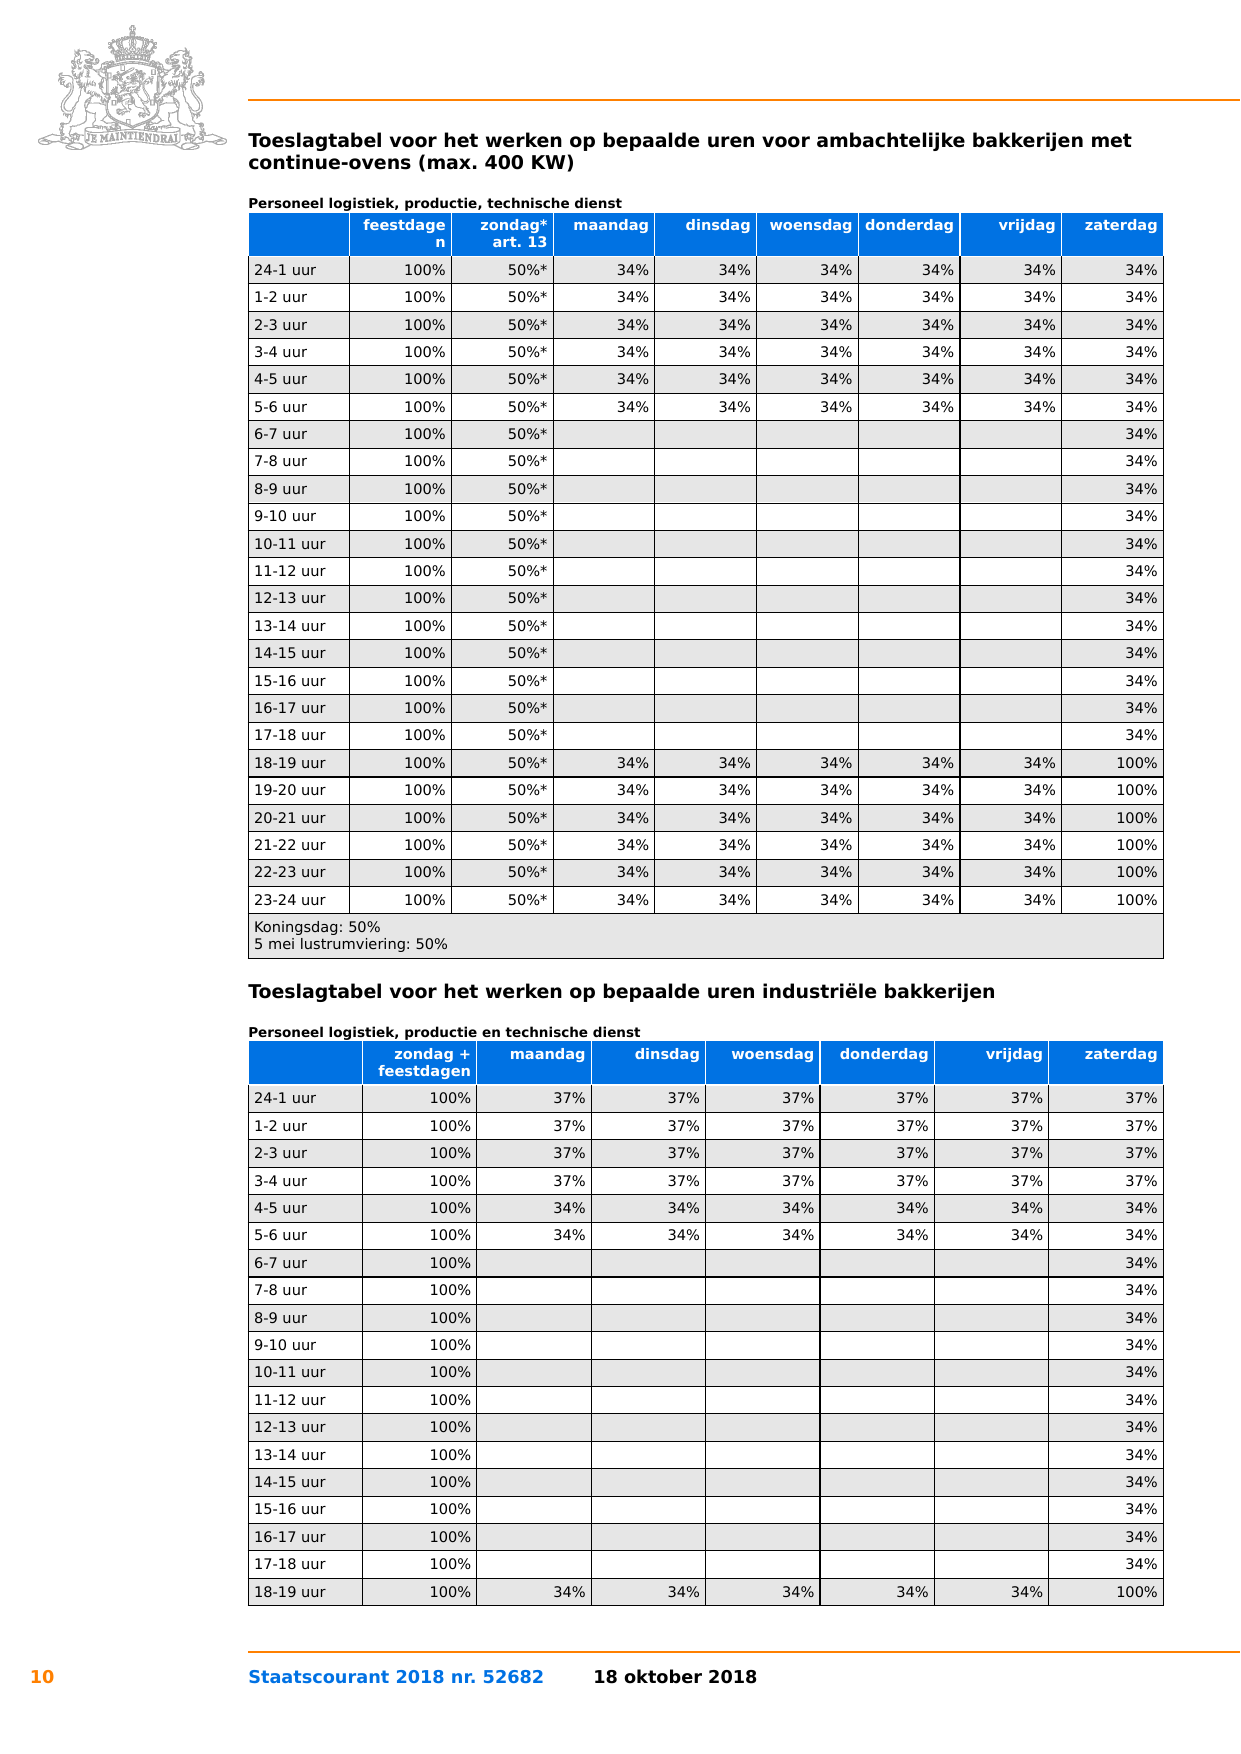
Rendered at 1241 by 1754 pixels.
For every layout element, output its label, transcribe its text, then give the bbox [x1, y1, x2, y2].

table_cell [592, 1524, 705, 1550]
table_cell 34% [655, 778, 756, 804]
table_cell 100% [350, 613, 451, 639]
table_cell 34% [1049, 1223, 1163, 1249]
table_cell 100% [350, 421, 451, 448]
table_cell 34% [859, 339, 959, 365]
table_cell [757, 695, 858, 722]
table_cell [477, 1551, 591, 1578]
table_cell 100% [363, 1387, 476, 1413]
table_cell 37% [935, 1140, 1048, 1167]
table_cell [554, 531, 654, 557]
table_cell 100% [363, 1195, 476, 1222]
table_cell 34% [1062, 339, 1163, 365]
table_cell 34% [1062, 695, 1163, 722]
table_cell [757, 640, 858, 667]
table_cell maandag [554, 213, 654, 256]
table_cell 34% [1062, 476, 1163, 502]
table_cell 34% [655, 394, 756, 420]
table_cell woensdag [757, 213, 858, 256]
table_cell 50%* [452, 613, 553, 639]
table_cell 34% [554, 832, 654, 858]
table_cell [706, 1250, 819, 1276]
table_cell 34% [655, 339, 756, 365]
table_cell 37% [706, 1086, 819, 1112]
table_cell 100% [363, 1278, 476, 1304]
table_cell 1-2 uur [249, 284, 349, 311]
table_cell 34% [757, 339, 858, 365]
table_cell [706, 1305, 819, 1331]
table_cell 7-8 uur [249, 1278, 362, 1304]
table_cell [757, 668, 858, 694]
table_cell 100% [350, 394, 451, 420]
table_cell [935, 1442, 1048, 1468]
table_cell 34% [1062, 421, 1163, 448]
table_cell [821, 1332, 934, 1358]
table_cell [477, 1414, 591, 1441]
table_cell 13-14 uur [249, 613, 349, 639]
table_cell 100% [350, 312, 451, 338]
table_cell 34% [655, 750, 756, 776]
table_cell [935, 1469, 1048, 1496]
table_cell 100% [350, 640, 451, 667]
table_cell 37% [592, 1140, 705, 1167]
table_cell dinsdag [592, 1041, 705, 1084]
table_cell 50%* [452, 312, 553, 338]
table_cell [592, 1250, 705, 1276]
table_cell 34% [757, 832, 858, 858]
table_cell 34% [757, 366, 858, 393]
table_cell 34% [554, 394, 654, 420]
table_cell 3-4 uur [249, 339, 349, 365]
table_cell [554, 613, 654, 639]
table_cell 100% [350, 284, 451, 311]
table_cell [592, 1360, 705, 1386]
table_cell [935, 1278, 1048, 1304]
table_cell 34% [706, 1579, 819, 1605]
table_cell zaterdag [1062, 213, 1163, 256]
table_cell 34% [655, 832, 756, 858]
table_cell 34% [1062, 586, 1163, 612]
table_cell 34% [961, 394, 1061, 420]
table_cell [961, 723, 1061, 749]
table_cell 34% [757, 312, 858, 338]
table_cell [249, 1041, 362, 1084]
table_cell 34% [757, 778, 858, 804]
table_cell 34% [655, 805, 756, 831]
table_cell 34% [1049, 1195, 1163, 1222]
table_cell 34% [477, 1579, 591, 1605]
table_cell 34% [935, 1223, 1048, 1249]
table_cell 34% [757, 257, 858, 283]
table_cell 34% [1049, 1387, 1163, 1413]
table_cell [655, 613, 756, 639]
table_cell [859, 449, 959, 475]
table_cell [859, 613, 959, 639]
table_cell 34% [1062, 284, 1163, 311]
table_cell 34% [859, 394, 959, 420]
table_cell 34% [757, 887, 858, 913]
table_cell 37% [477, 1140, 591, 1167]
table_cell [706, 1332, 819, 1358]
table_cell [477, 1387, 591, 1413]
table_cell 50%* [452, 421, 553, 448]
table_cell [655, 504, 756, 530]
table_cell [592, 1278, 705, 1304]
table_cell 50%* [452, 531, 553, 557]
table_cell 37% [821, 1086, 934, 1112]
table_cell [655, 558, 756, 584]
table_cell 34% [554, 366, 654, 393]
table_cell 34% [1062, 531, 1163, 557]
table_cell 34% [655, 312, 756, 338]
table_cell 4-5 uur [249, 1195, 362, 1222]
table_cell [961, 421, 1061, 448]
table_cell 50%* [452, 366, 553, 393]
table_cell 50%* [452, 887, 553, 913]
table_cell [859, 723, 959, 749]
table_cell [592, 1332, 705, 1358]
table_cell 37% [821, 1113, 934, 1139]
table_cell 34% [1062, 668, 1163, 694]
table_cell [757, 558, 858, 584]
table_cell [757, 586, 858, 612]
table_cell 20-21 uur [249, 805, 349, 831]
table_cell [821, 1305, 934, 1331]
table_cell [859, 504, 959, 530]
table_cell 13-14 uur [249, 1442, 362, 1468]
table_cell [859, 421, 959, 448]
table_cell 10-11 uur [249, 531, 349, 557]
table_cell [554, 504, 654, 530]
table_cell 34% [1049, 1497, 1163, 1523]
table_cell 37% [477, 1113, 591, 1139]
table_cell [961, 449, 1061, 475]
table_cell [477, 1442, 591, 1468]
table_cell 100% [350, 558, 451, 584]
table_cell 34% [859, 257, 959, 283]
table_cell 9-10 uur [249, 504, 349, 530]
table_cell 34% [1049, 1360, 1163, 1386]
table_cell 34% [655, 887, 756, 913]
table_cell 34% [706, 1195, 819, 1222]
table_cell vrijdag [935, 1041, 1048, 1084]
table_cell [821, 1524, 934, 1550]
table_cell [477, 1332, 591, 1358]
table_cell 50%* [452, 394, 553, 420]
table_cell 50%* [452, 832, 553, 858]
table_cell 100% [350, 449, 451, 475]
table_cell 18-19 uur [249, 750, 349, 776]
picture [38, 25, 227, 150]
table_cell [935, 1497, 1048, 1523]
table_cell 34% [1049, 1250, 1163, 1276]
table_cell 100% [363, 1524, 476, 1550]
table_cell 100% [350, 750, 451, 776]
table_cell 37% [706, 1140, 819, 1167]
table_cell 34% [1062, 449, 1163, 475]
table_cell [859, 695, 959, 722]
table_cell 37% [1049, 1140, 1163, 1167]
table_cell [821, 1387, 934, 1413]
table_cell 50%* [452, 476, 553, 502]
table_cell 100% [363, 1469, 476, 1496]
table_cell 34% [961, 832, 1061, 858]
table_cell [655, 695, 756, 722]
table_cell 34% [1062, 558, 1163, 584]
table_cell 11-12 uur [249, 1387, 362, 1413]
table_cell [592, 1497, 705, 1523]
table_cell [477, 1250, 591, 1276]
table_cell 100% [350, 723, 451, 749]
table_cell [592, 1442, 705, 1468]
table_cell 37% [935, 1168, 1048, 1194]
table_cell 34% [554, 284, 654, 311]
table_cell [757, 531, 858, 557]
table_cell 37% [935, 1113, 1048, 1139]
table_cell 34% [757, 394, 858, 420]
table_cell 12-13 uur [249, 1414, 362, 1441]
table_cell 34% [935, 1579, 1048, 1605]
table_cell 34% [477, 1223, 591, 1249]
table_cell 34% [821, 1223, 934, 1249]
table_cell [706, 1551, 819, 1578]
table_cell 34% [859, 366, 959, 393]
table_cell [961, 613, 1061, 639]
table_cell [249, 213, 349, 256]
table_cell [859, 668, 959, 694]
table_cell [961, 476, 1061, 502]
table_cell [706, 1278, 819, 1304]
table_cell 100% [1062, 778, 1163, 804]
table_cell 14-15 uur [249, 640, 349, 667]
table_cell 34% [859, 284, 959, 311]
table_cell 34% [554, 887, 654, 913]
table_cell 37% [1049, 1086, 1163, 1112]
table_cell 34% [554, 312, 654, 338]
table_cell [477, 1360, 591, 1386]
table_cell 100% [363, 1442, 476, 1468]
table_cell 100% [350, 504, 451, 530]
table_cell 100% [350, 887, 451, 913]
table_cell 34% [554, 257, 654, 283]
table_cell 15-16 uur [249, 668, 349, 694]
table_cell 100% [363, 1551, 476, 1578]
table_cell 37% [821, 1140, 934, 1167]
table_cell 100% [363, 1113, 476, 1139]
table_cell 50%* [452, 284, 553, 311]
table_cell 34% [1049, 1524, 1163, 1550]
table_cell [961, 695, 1061, 722]
table_cell 14-15 uur [249, 1469, 362, 1496]
table_cell [961, 586, 1061, 612]
table_cell 37% [706, 1168, 819, 1194]
table_cell 100% [1049, 1579, 1163, 1605]
table_cell 100% [363, 1168, 476, 1194]
table_cell 34% [859, 887, 959, 913]
table_cell zaterdag [1049, 1041, 1163, 1084]
table_cell 100% [1062, 832, 1163, 858]
table_cell 34% [655, 860, 756, 886]
table_cell [821, 1414, 934, 1441]
table_cell 34% [1049, 1551, 1163, 1578]
table_cell [935, 1414, 1048, 1441]
subtitle Toeslagtabel voor het werken op bepaalde uren voor ambachtelijke bakkerijen met continue-ovens (max. 400 KW) [248, 130, 1163, 174]
table_cell [655, 586, 756, 612]
table_cell 34% [554, 750, 654, 776]
table_cell 34% [961, 284, 1061, 311]
table_cell 34% [477, 1195, 591, 1222]
table_cell 100% [363, 1360, 476, 1386]
table_cell 100% [363, 1305, 476, 1331]
table_cell 37% [477, 1168, 591, 1194]
table_cell 100% [350, 832, 451, 858]
table_header Personeel logistiek, productie, technische dienst [248, 196, 1163, 211]
table_cell [655, 640, 756, 667]
table_cell [935, 1305, 1048, 1331]
table_cell 34% [757, 860, 858, 886]
table_cell [706, 1442, 819, 1468]
table_cell [757, 421, 858, 448]
table_cell 50%* [452, 723, 553, 749]
table_cell 100% [1062, 860, 1163, 886]
table_cell 34% [1049, 1442, 1163, 1468]
table_cell [859, 558, 959, 584]
table_cell 34% [757, 750, 858, 776]
table_cell 17-18 uur [249, 723, 349, 749]
table_cell [961, 531, 1061, 557]
table_cell 22-23 uur [249, 860, 349, 886]
table_cell 100% [363, 1332, 476, 1358]
table_cell 50%* [452, 449, 553, 475]
table_cell 100% [350, 339, 451, 365]
table_cell 50%* [452, 586, 553, 612]
table_cell 50%* [452, 504, 553, 530]
table_cell 6-7 uur [249, 1250, 362, 1276]
table_cell [706, 1414, 819, 1441]
table_cell 37% [592, 1168, 705, 1194]
table_cell [655, 421, 756, 448]
table_cell [935, 1524, 1048, 1550]
table_cell [655, 449, 756, 475]
table_cell 5-6 uur [249, 1223, 362, 1249]
table_cell [554, 723, 654, 749]
table_cell [961, 668, 1061, 694]
table_cell 100% [363, 1086, 476, 1112]
table_cell [706, 1360, 819, 1386]
table_cell 37% [1049, 1113, 1163, 1139]
table_cell [554, 695, 654, 722]
table_cell 37% [592, 1113, 705, 1139]
table_cell 50%* [452, 668, 553, 694]
table_cell [821, 1551, 934, 1578]
table_cell 34% [592, 1195, 705, 1222]
table_cell 100% [350, 586, 451, 612]
table_cell 34% [554, 339, 654, 365]
table_cell 34% [859, 860, 959, 886]
table_cell 24-1 uur [249, 1086, 362, 1112]
table_cell Koningsdag: 50% 5 mei lustrumviering: 50% [249, 914, 1163, 958]
table_cell 17-18 uur [249, 1551, 362, 1578]
table_cell 100% [350, 805, 451, 831]
table_cell 15-16 uur [249, 1497, 362, 1523]
table_cell 18-19 uur [249, 1579, 362, 1605]
subtitle Toeslagtabel voor het werken op bepaalde uren industriële bakkerijen [248, 981, 1163, 1003]
table_cell 4-5 uur [249, 366, 349, 393]
table_cell [757, 504, 858, 530]
table_cell [554, 640, 654, 667]
table_cell 23-24 uur [249, 887, 349, 913]
table_cell [821, 1250, 934, 1276]
table_cell donderdag [821, 1041, 934, 1084]
table_cell 2-3 uur [249, 1140, 362, 1167]
table_cell 34% [821, 1579, 934, 1605]
table_cell [554, 449, 654, 475]
table_cell 100% [363, 1497, 476, 1523]
table_cell 34% [859, 750, 959, 776]
table_cell 100% [363, 1579, 476, 1605]
table_cell 100% [350, 476, 451, 502]
table_cell [859, 531, 959, 557]
table_cell [592, 1469, 705, 1496]
table_cell 100% [363, 1140, 476, 1167]
table_cell 34% [961, 805, 1061, 831]
table_cell 50%* [452, 778, 553, 804]
table_cell 34% [961, 366, 1061, 393]
table_cell 34% [859, 312, 959, 338]
table_cell [935, 1332, 1048, 1358]
table_cell 7-8 uur [249, 449, 349, 475]
table_cell 100% [363, 1223, 476, 1249]
table_cell [655, 531, 756, 557]
table_cell 100% [350, 695, 451, 722]
table_cell 34% [1062, 312, 1163, 338]
table_cell [554, 421, 654, 448]
table_cell 34% [655, 284, 756, 311]
table_cell 34% [757, 805, 858, 831]
table_cell [592, 1305, 705, 1331]
table_cell [706, 1497, 819, 1523]
table_cell 34% [859, 805, 959, 831]
table_cell 100% [350, 531, 451, 557]
table_cell [935, 1387, 1048, 1413]
table_cell 100% [350, 257, 451, 283]
table_cell 12-13 uur [249, 586, 349, 612]
table_cell 34% [592, 1579, 705, 1605]
table_cell [706, 1387, 819, 1413]
table_cell [821, 1497, 934, 1523]
table_cell 100% [1062, 750, 1163, 776]
table_cell 34% [1062, 640, 1163, 667]
table_cell 34% [1062, 394, 1163, 420]
table_cell [821, 1278, 934, 1304]
table_cell [655, 668, 756, 694]
table_cell [477, 1278, 591, 1304]
table_cell [592, 1387, 705, 1413]
table_cell 34% [554, 805, 654, 831]
table_cell 34% [1062, 723, 1163, 749]
table_cell 100% [350, 860, 451, 886]
table_cell 37% [477, 1086, 591, 1112]
table_cell 34% [1062, 257, 1163, 283]
table_cell [961, 640, 1061, 667]
table_cell 34% [1049, 1414, 1163, 1441]
table_cell 100% [363, 1250, 476, 1276]
table_cell [859, 640, 959, 667]
table_cell 3-4 uur [249, 1168, 362, 1194]
table_cell 34% [1062, 613, 1163, 639]
table_cell 34% [961, 257, 1061, 283]
table_cell 100% [1062, 887, 1163, 913]
table_cell 100% [350, 778, 451, 804]
table_cell [477, 1305, 591, 1331]
table_cell 34% [1049, 1305, 1163, 1331]
table_cell 19-20 uur [249, 778, 349, 804]
table_cell vrijdag [961, 213, 1061, 256]
table_cell 34% [1049, 1332, 1163, 1358]
table_cell [859, 586, 959, 612]
table_cell [655, 476, 756, 502]
table_cell 34% [554, 860, 654, 886]
table_cell 100% [1062, 805, 1163, 831]
table_cell 37% [935, 1086, 1048, 1112]
table_cell [706, 1524, 819, 1550]
table_cell zondag* art. 13 [452, 213, 553, 256]
table_header Personeel logistiek, productie en technische dienst [248, 1025, 1163, 1040]
table_cell [757, 723, 858, 749]
table_cell 34% [592, 1223, 705, 1249]
table_cell [477, 1497, 591, 1523]
table_cell 2-3 uur [249, 312, 349, 338]
table_cell 5-6 uur [249, 394, 349, 420]
table_cell 34% [554, 778, 654, 804]
table_cell [935, 1250, 1048, 1276]
table_cell 34% [859, 832, 959, 858]
table_cell 50%* [452, 558, 553, 584]
table_cell 50%* [452, 339, 553, 365]
table_cell 34% [961, 778, 1061, 804]
table_cell 50%* [452, 860, 553, 886]
table_cell 10-11 uur [249, 1360, 362, 1386]
table_cell [477, 1524, 591, 1550]
table_cell maandag [477, 1041, 591, 1084]
table_cell 34% [1049, 1278, 1163, 1304]
table_cell 34% [935, 1195, 1048, 1222]
table_cell 34% [1049, 1469, 1163, 1496]
table_cell [554, 586, 654, 612]
table_cell [592, 1414, 705, 1441]
table_cell 21-22 uur [249, 832, 349, 858]
table_cell 34% [655, 366, 756, 393]
table_cell 16-17 uur [249, 695, 349, 722]
table_cell 34% [961, 750, 1061, 776]
table_cell 34% [961, 339, 1061, 365]
table_cell 34% [1062, 504, 1163, 530]
table_cell 100% [363, 1414, 476, 1441]
table_cell 34% [1062, 366, 1163, 393]
table_cell [961, 558, 1061, 584]
table_cell 37% [706, 1113, 819, 1139]
table_cell 34% [655, 257, 756, 283]
table_cell [554, 558, 654, 584]
table_cell [706, 1469, 819, 1496]
table_cell [477, 1469, 591, 1496]
table_cell zondag + feestdagen [363, 1041, 476, 1084]
table_cell [935, 1360, 1048, 1386]
table_cell 34% [821, 1195, 934, 1222]
table_cell 37% [821, 1168, 934, 1194]
table_cell [859, 476, 959, 502]
table_cell 24-1 uur [249, 257, 349, 283]
table_cell [757, 449, 858, 475]
table_cell 34% [961, 887, 1061, 913]
table_cell [592, 1551, 705, 1578]
table_cell 50%* [452, 695, 553, 722]
table_cell 100% [350, 668, 451, 694]
table_cell 6-7 uur [249, 421, 349, 448]
table_cell 8-9 uur [249, 1305, 362, 1331]
table_cell 9-10 uur [249, 1332, 362, 1358]
table_cell 37% [1049, 1168, 1163, 1194]
table_cell 34% [757, 284, 858, 311]
table_cell 50%* [452, 805, 553, 831]
table_cell 1-2 uur [249, 1113, 362, 1139]
table_cell [821, 1469, 934, 1496]
table_cell [757, 613, 858, 639]
table_cell 34% [859, 778, 959, 804]
table_cell 50%* [452, 750, 553, 776]
table_cell [821, 1442, 934, 1468]
table_cell donderdag [859, 213, 959, 256]
table_cell woensdag [706, 1041, 819, 1084]
table_cell dinsdag [655, 213, 756, 256]
table_cell 50%* [452, 640, 553, 667]
table_cell 16-17 uur [249, 1524, 362, 1550]
table_cell 11-12 uur [249, 558, 349, 584]
table_cell 8-9 uur [249, 476, 349, 502]
table_cell 100% [350, 366, 451, 393]
table_cell [554, 668, 654, 694]
table_cell [821, 1360, 934, 1386]
table_cell 37% [592, 1086, 705, 1112]
table_cell [554, 476, 654, 502]
table_cell 34% [706, 1223, 819, 1249]
table_cell 34% [961, 860, 1061, 886]
table_cell [757, 476, 858, 502]
table_cell [961, 504, 1061, 530]
table_cell 34% [961, 312, 1061, 338]
table_cell feestdagen [350, 213, 451, 256]
table_cell [655, 723, 756, 749]
table_cell [935, 1551, 1048, 1578]
table_cell 50%* [452, 257, 553, 283]
